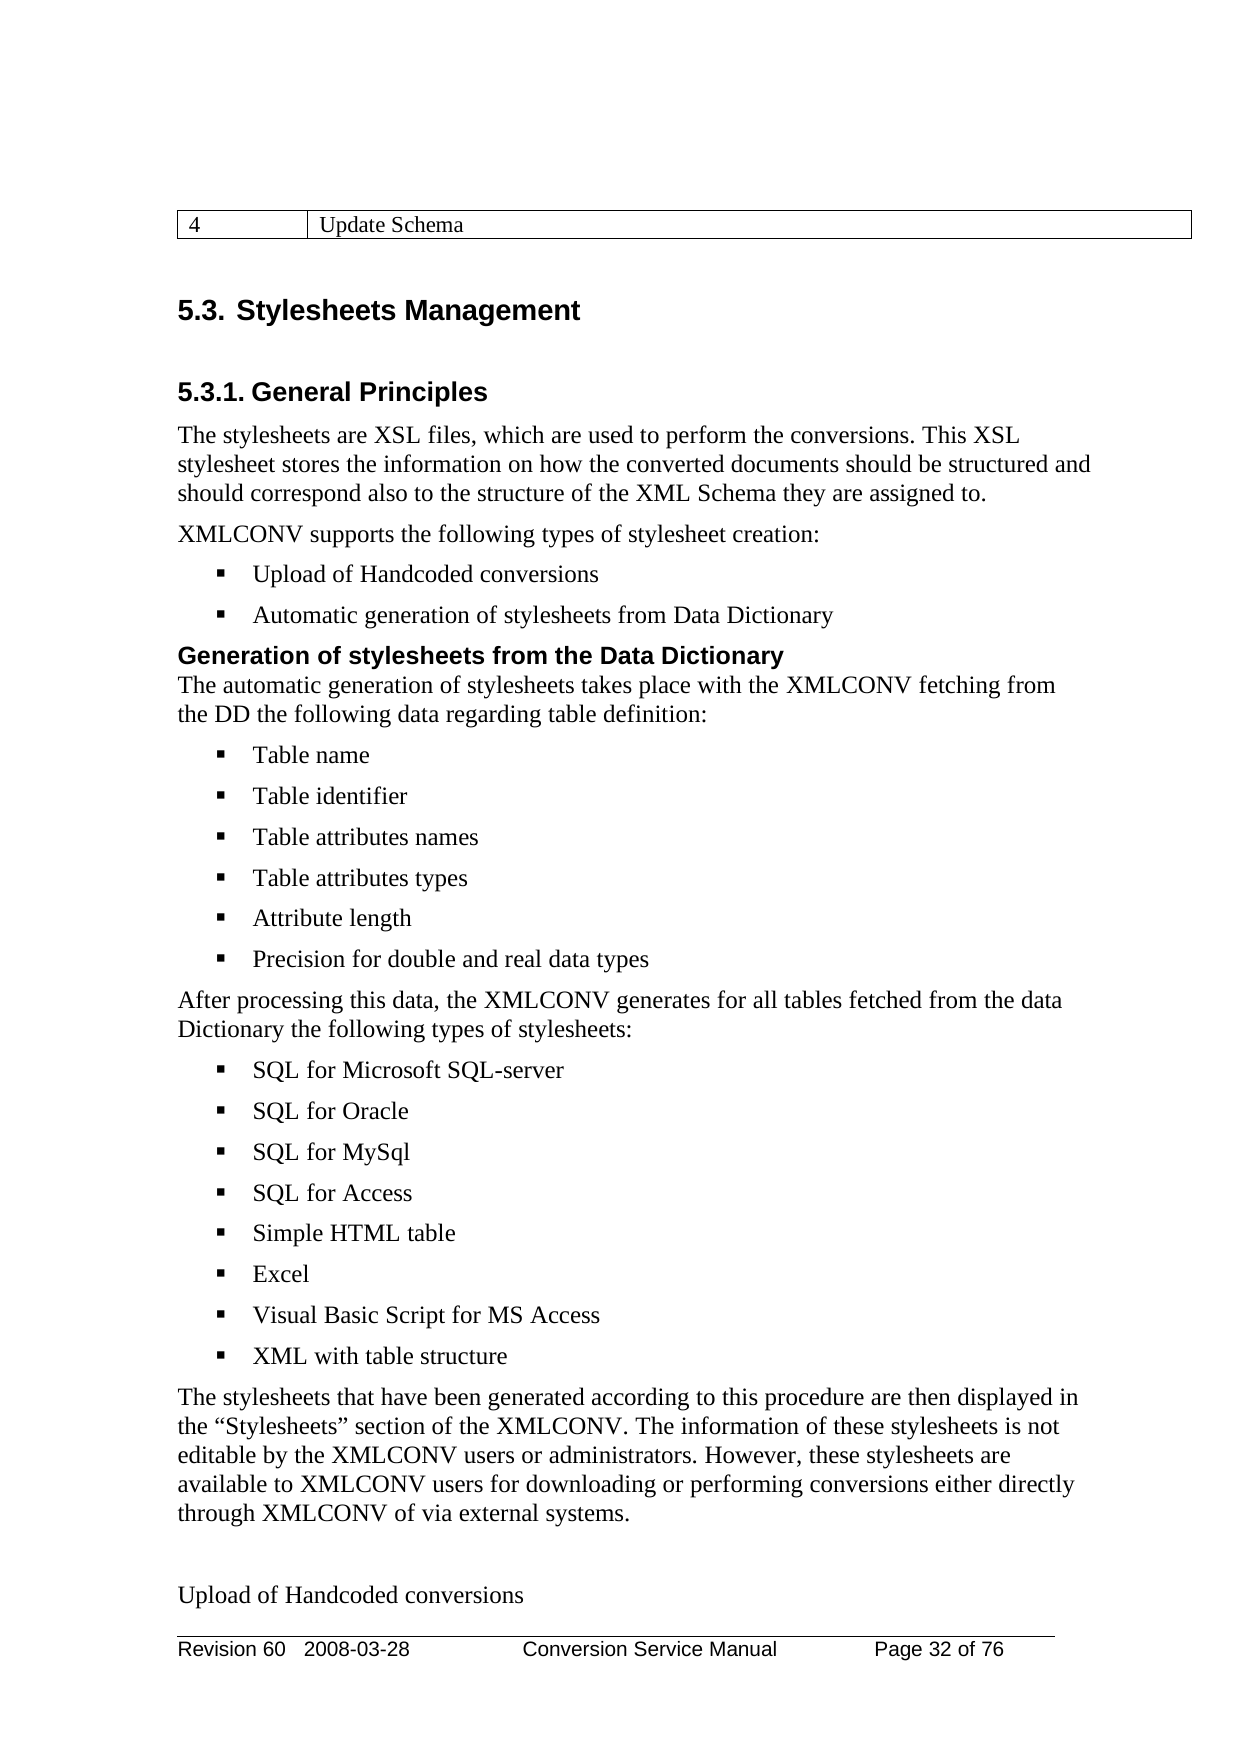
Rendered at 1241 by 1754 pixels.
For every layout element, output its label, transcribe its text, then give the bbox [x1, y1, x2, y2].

list Table attributes types [215, 862, 1092, 892]
list SQL for Microsoft SQL-server [215, 1055, 1092, 1084]
table_cell 4 [178, 211, 307, 238]
list Table attributes names [215, 822, 1092, 851]
list Attribute length [215, 903, 1092, 932]
list SQL for Oracle [215, 1096, 1092, 1125]
text XMLCONV supports the following types of stylesheet creation: [177, 518, 1092, 548]
list Precision for double and real data types [215, 944, 1092, 973]
subtitle General Principles [177, 376, 1092, 407]
list Automatic generation of stylesheets from Data Dictionary [215, 600, 1092, 629]
text The automatic generation of stylesheets takes place with the XMLCONV fetching from the DD the following data regarding table definition: [177, 670, 1092, 728]
list Upload of Handcoded conversions [215, 559, 1092, 588]
list Table name [215, 740, 1092, 769]
list Visual Basic Script for MS Access [215, 1300, 1092, 1329]
subtitle Generation of stylesheets from the Data Dictionary [177, 641, 1092, 670]
text The stylesheets that have been generated according to this procedure are then displayed in the “Stylesheets” section of the XMLCONV. The information of these stylesheets is not editable by the XMLCONV users or administrators. However, these stylesheets are available to XMLCONV users for downloading or performing conversions either directly through XMLCONV of via external systems. [177, 1382, 1092, 1527]
list XML with table structure [215, 1341, 1092, 1370]
list SQL for Access [215, 1177, 1092, 1206]
list Table identifier [215, 781, 1092, 810]
list Simple HTML table [215, 1218, 1092, 1247]
subtitle Stylesheets Management [177, 293, 1092, 326]
list Excel [215, 1259, 1092, 1288]
list SQL for MySql [215, 1137, 1092, 1166]
text The stylesheets are XSL files, which are used to perform the conversions. This XSL stylesheet stores the information on how the converted documents should be structured and should correspond also to the structure of the XML Schema they are assigned to. [177, 419, 1092, 507]
text Upload of Handcoded conversions [177, 1579, 1092, 1608]
text After processing this data, the XMLCONV generates for all tables fetched from the data Dictionary the following types of stylesheets: [177, 985, 1092, 1043]
table_cell Update Schema [308, 211, 1191, 238]
